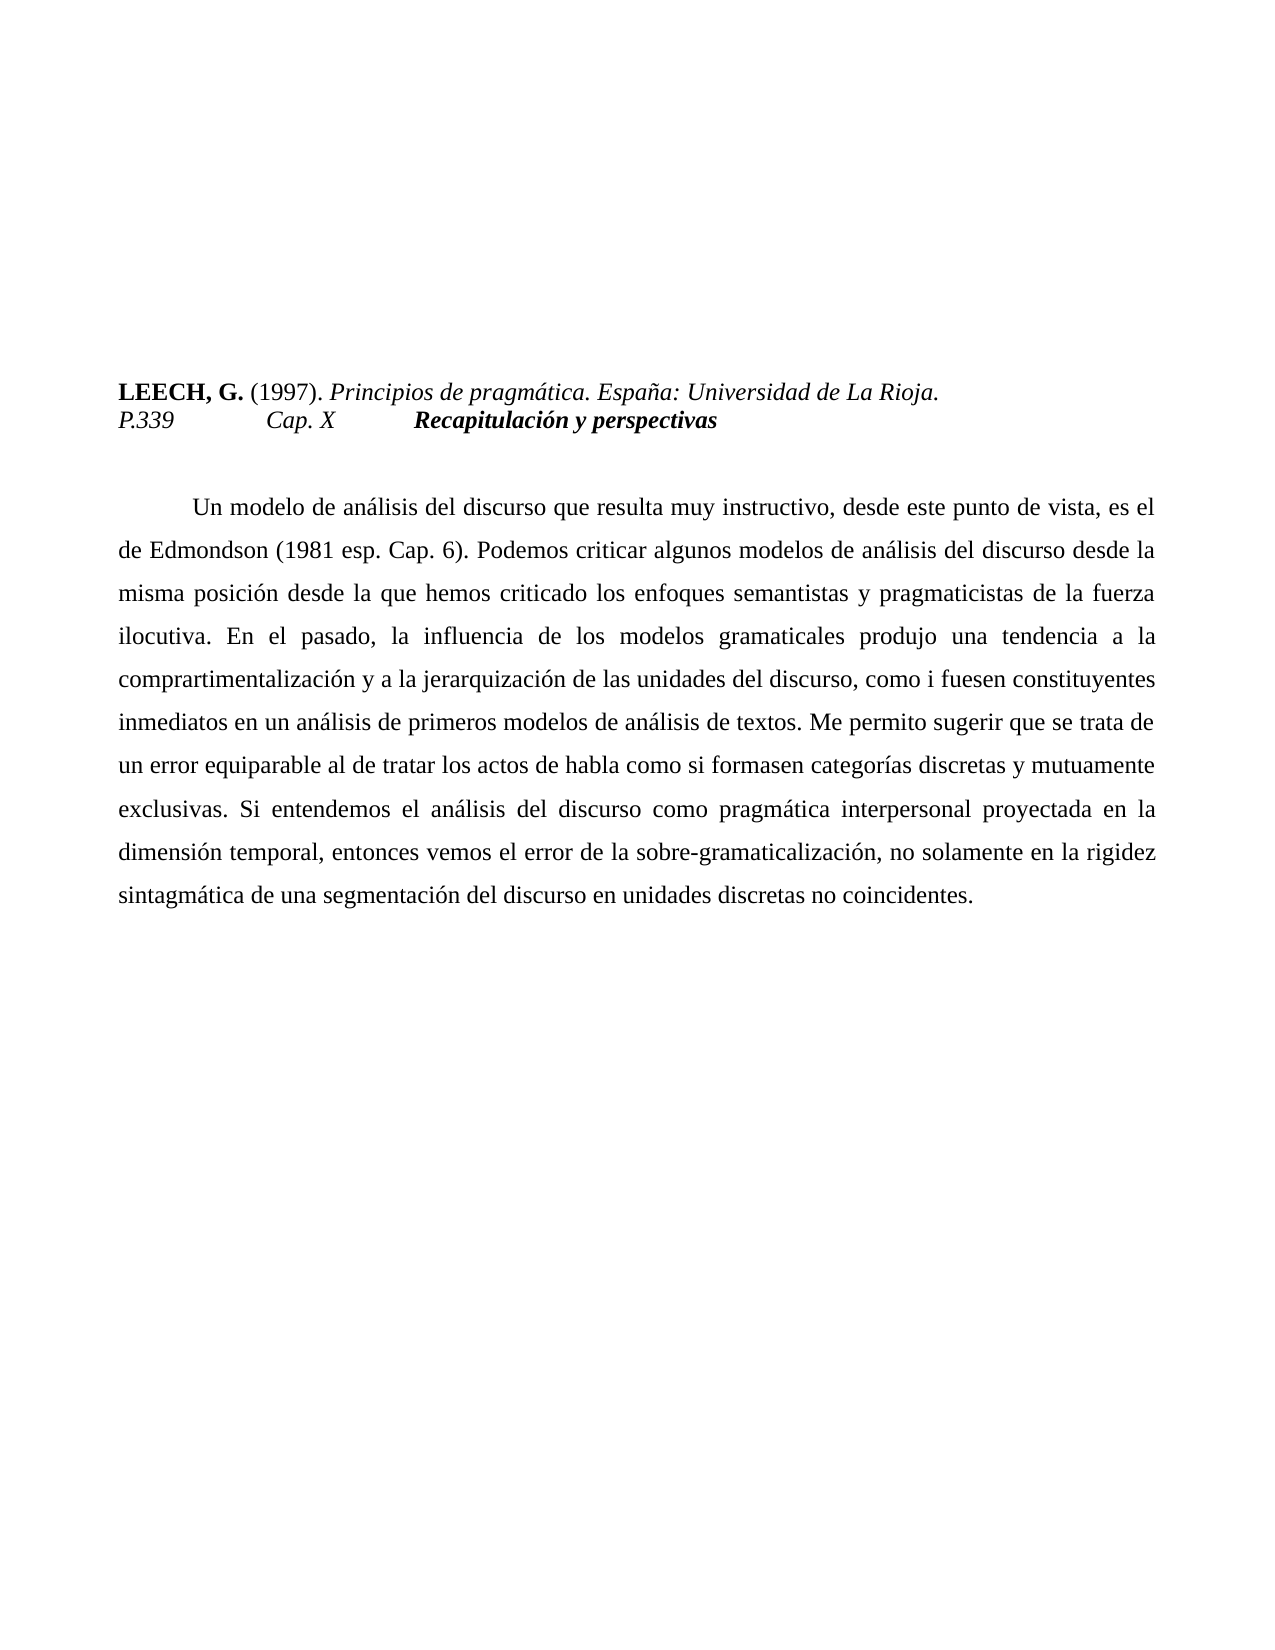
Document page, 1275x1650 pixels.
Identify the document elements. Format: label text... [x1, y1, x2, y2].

text LEECH, G. (1997). Principios de pragmática. España: Universidad de La Rioja. [118, 377, 1157, 406]
text P.339 Cap. X Recapitulación y perspectivas [118, 406, 1157, 434]
text Un modelo de análisis del discurso que resulta muy instructivo, desde este punto de vista, es el de Edmondson (1981 esp. Cap. 6). Podemos criticar algunos modelos de análisis del discurso desde la misma posición desde la que hemos criticado los enfoques semantistas y pragmaticistas de la fuerza ilocutiva. En el pasado, la influencia de los modelos gramaticales produjo una tendencia a la comprartimentalización y a la jerarquización de las unidades del discurso, como i fuesen constituyentes inmediatos en un análisis de primeros modelos de análisis de textos. Me permito sugerir que se trata de un error equiparable al de tratar los actos de habla como si formasen categorías discretas y mutuamente exclusivas. Si entendemos el análisis del discurso como pragmática interpersonal proyectada en la dimensión temporal, entonces vemos el error de la sobre-gramaticalización, no solamente en la rigidez sintagmática de una segmentación del discurso en unidades discretas no coincidentes. [118, 492, 1157, 909]
